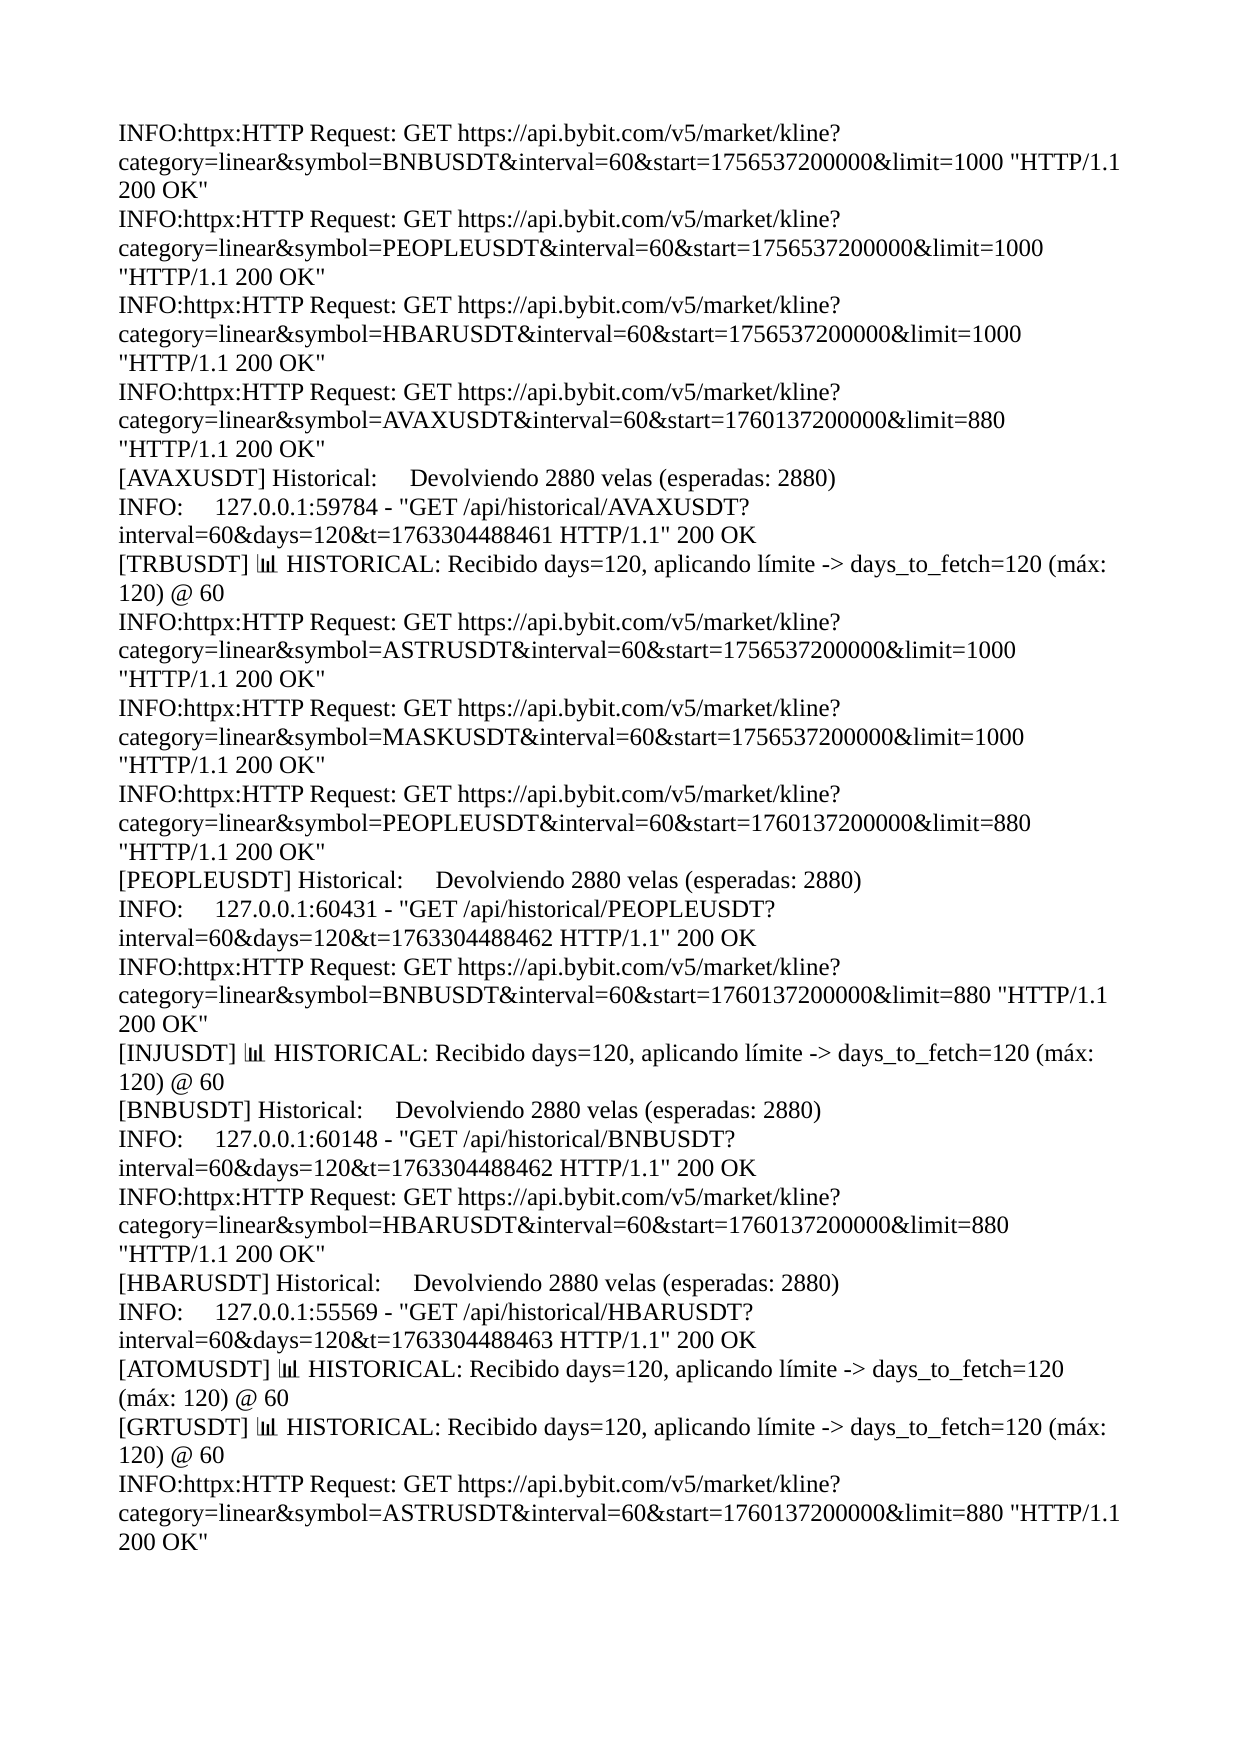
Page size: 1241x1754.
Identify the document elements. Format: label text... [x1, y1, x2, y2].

text INFO:httpx:HTTP Request: GET https://api.bybit.com/v5/market/kline?category=linear&symbol=PEOPLEUSDT&interval=60&start=1760137200000&limit=880 "HTTP/1.1 200 OK" [118, 779, 1122, 866]
text [HBARUSDT] Historical: ✅ Devolviendo 2880 velas (esperadas: 2880) [118, 1268, 1122, 1297]
text INFO: 127.0.0.1:59784 - "GET /api/historical/AVAXUSDT?interval=60&days=120&t=1763304488461 HTTP/1.1" 200 OK [118, 492, 1122, 549]
text [AVAXUSDT] Historical: ✅ Devolviendo 2880 velas (esperadas: 2880) [118, 463, 1122, 492]
text [INJUSDT] 📊 HISTORICAL: Recibido days=120, aplicando límite -> days_to_fetch=120 (máx: 120) @ 60 [118, 1038, 1122, 1096]
text INFO: 127.0.0.1:60431 - "GET /api/historical/PEOPLEUSDT?interval=60&days=120&t=1763304488462 HTTP/1.1" 200 OK [118, 894, 1122, 952]
text INFO:httpx:HTTP Request: GET https://api.bybit.com/v5/market/kline?category=linear&symbol=AVAXUSDT&interval=60&start=1760137200000&limit=880 "HTTP/1.1 200 OK" [118, 377, 1122, 463]
text [TRBUSDT] 📊 HISTORICAL: Recibido days=120, aplicando límite -> days_to_fetch=120 (máx: 120) @ 60 [118, 549, 1122, 607]
text INFO:httpx:HTTP Request: GET https://api.bybit.com/v5/market/kline?category=linear&symbol=PEOPLEUSDT&interval=60&start=1756537200000&limit=1000 "HTTP/1.1 200 OK" [118, 204, 1122, 291]
text INFO:httpx:HTTP Request: GET https://api.bybit.com/v5/market/kline?category=linear&symbol=BNBUSDT&interval=60&start=1756537200000&limit=1000 "HTTP/1.1 200 OK" [118, 118, 1122, 204]
text INFO:httpx:HTTP Request: GET https://api.bybit.com/v5/market/kline?category=linear&symbol=ASTRUSDT&interval=60&start=1760137200000&limit=880 "HTTP/1.1 200 OK" [118, 1469, 1122, 1556]
text INFO:httpx:HTTP Request: GET https://api.bybit.com/v5/market/kline?category=linear&symbol=BNBUSDT&interval=60&start=1760137200000&limit=880 "HTTP/1.1 200 OK" [118, 952, 1122, 1038]
text INFO:httpx:HTTP Request: GET https://api.bybit.com/v5/market/kline?category=linear&symbol=HBARUSDT&interval=60&start=1756537200000&limit=1000 "HTTP/1.1 200 OK" [118, 291, 1122, 377]
text INFO:httpx:HTTP Request: GET https://api.bybit.com/v5/market/kline?category=linear&symbol=ASTRUSDT&interval=60&start=1756537200000&limit=1000 "HTTP/1.1 200 OK" [118, 607, 1122, 693]
text INFO:httpx:HTTP Request: GET https://api.bybit.com/v5/market/kline?category=linear&symbol=HBARUSDT&interval=60&start=1760137200000&limit=880 "HTTP/1.1 200 OK" [118, 1182, 1122, 1268]
text INFO: 127.0.0.1:55569 - "GET /api/historical/HBARUSDT?interval=60&days=120&t=1763304488463 HTTP/1.1" 200 OK [118, 1297, 1122, 1354]
text [GRTUSDT] 📊 HISTORICAL: Recibido days=120, aplicando límite -> days_to_fetch=120 (máx: 120) @ 60 [118, 1412, 1122, 1469]
text [ATOMUSDT] 📊 HISTORICAL: Recibido days=120, aplicando límite -> days_to_fetch=120 (máx: 120) @ 60 [118, 1354, 1122, 1412]
text INFO:httpx:HTTP Request: GET https://api.bybit.com/v5/market/kline?category=linear&symbol=MASKUSDT&interval=60&start=1756537200000&limit=1000 "HTTP/1.1 200 OK" [118, 693, 1122, 779]
text INFO: 127.0.0.1:60148 - "GET /api/historical/BNBUSDT?interval=60&days=120&t=1763304488462 HTTP/1.1" 200 OK [118, 1124, 1122, 1182]
text [PEOPLEUSDT] Historical: ✅ Devolviendo 2880 velas (esperadas: 2880) [118, 866, 1122, 894]
text [BNBUSDT] Historical: ✅ Devolviendo 2880 velas (esperadas: 2880) [118, 1096, 1122, 1124]
